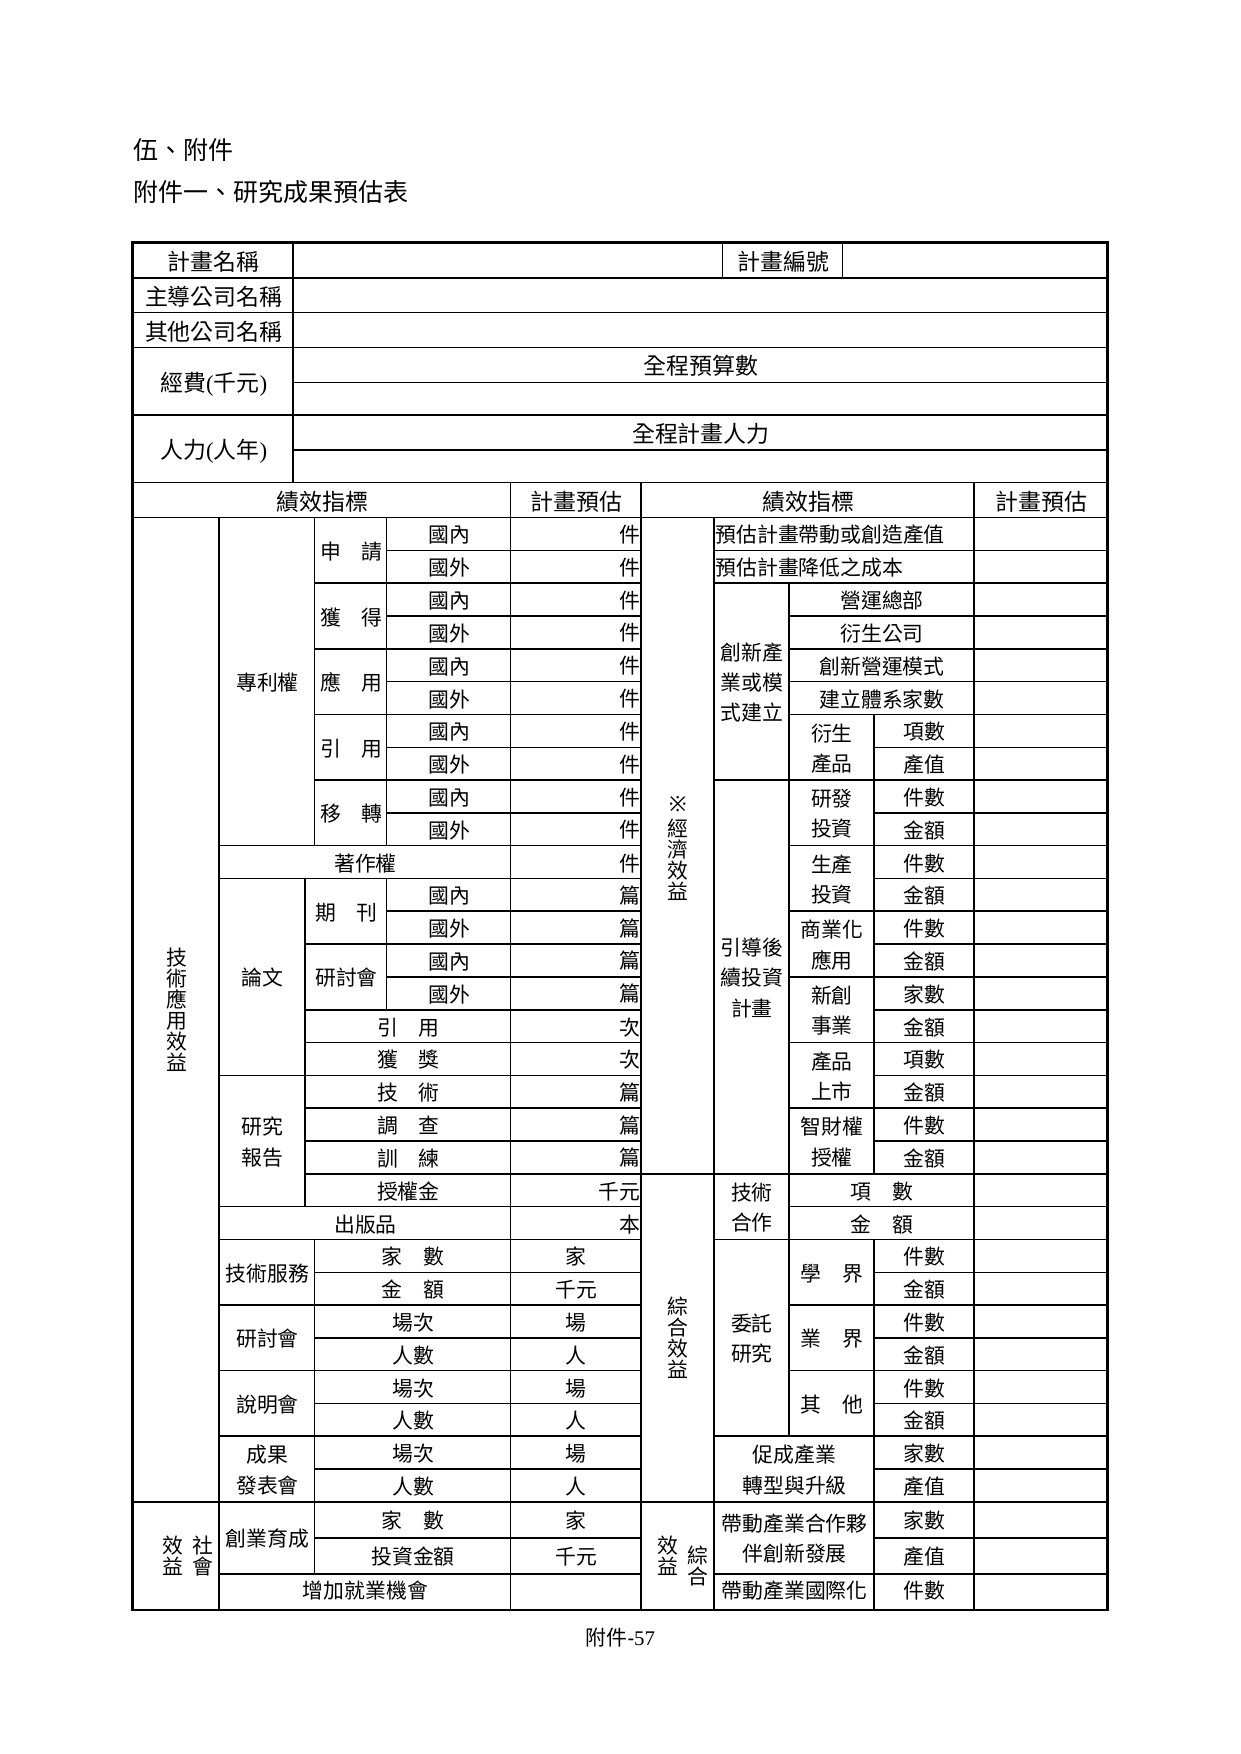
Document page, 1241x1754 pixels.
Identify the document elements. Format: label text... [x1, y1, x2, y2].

table_cell 獲 獎 [306, 1043, 510, 1074]
table_cell 國外 [387, 617, 510, 648]
table_cell 金額 [875, 945, 973, 976]
table_cell [975, 682, 1106, 713]
table_cell 件 [511, 715, 640, 746]
table_cell 人 [511, 1470, 640, 1501]
table_cell 主導公司名稱 [134, 279, 292, 312]
table_cell 金額 [875, 814, 973, 845]
table_cell [975, 1273, 1106, 1304]
table_cell 件 [511, 846, 640, 878]
table_cell 國內 [387, 879, 510, 910]
table_cell 家 數 [315, 1503, 510, 1537]
table_cell [975, 1240, 1106, 1271]
table_cell 增加就業機會 [220, 1575, 510, 1609]
table_cell 國外 [387, 748, 510, 779]
table_cell 件數 [875, 781, 973, 812]
table_header [843, 244, 1106, 277]
table_cell 人力(人年) [134, 416, 292, 482]
table_cell [975, 1503, 1106, 1537]
table_cell [975, 1207, 1106, 1238]
table_cell 引導後續投資計畫 [715, 781, 788, 1173]
table_cell [975, 1575, 1106, 1609]
table_cell [294, 451, 1106, 482]
table_cell 衍生公司 [790, 617, 973, 648]
table_cell 產值 [875, 1539, 973, 1573]
table_cell [975, 1306, 1106, 1337]
table_cell 次 [511, 1043, 640, 1074]
table_cell 預估計畫降低之成本 [715, 551, 973, 582]
table_cell 人數 [315, 1339, 510, 1370]
text 伍、附件 [133, 130, 1107, 167]
table_cell 全程計畫人力 [294, 416, 1106, 449]
table_cell 件 [511, 650, 640, 681]
table_cell 社會 效益 [134, 1503, 218, 1609]
table_cell 場 [511, 1371, 640, 1403]
table_cell 創新產業或模式建立 [715, 584, 788, 779]
table_cell 委託 研究 [715, 1240, 788, 1435]
table_cell [975, 879, 1106, 910]
table_cell 技 術 [306, 1076, 510, 1107]
table_cell 件數 [875, 1575, 973, 1609]
table_cell 篇 [511, 1142, 640, 1173]
table_cell 千元 [511, 1175, 640, 1206]
table_cell 家數 [875, 1437, 973, 1468]
table_cell [975, 1076, 1106, 1107]
table_cell 國內 [387, 584, 510, 615]
table_cell 金額 [875, 1142, 973, 1173]
table_cell [975, 912, 1106, 943]
table_cell 篇 [511, 978, 640, 1009]
table_cell 件 [511, 748, 640, 779]
table_cell [975, 1539, 1106, 1573]
table_cell 授權金 [306, 1175, 510, 1206]
table_cell 調 查 [306, 1109, 510, 1140]
table_cell [975, 781, 1106, 812]
table_cell 其他公司名稱 [134, 313, 292, 347]
table_cell [975, 748, 1106, 779]
table_cell 商業化 應用 [790, 912, 873, 976]
table_cell 場次 [315, 1371, 510, 1403]
table_cell 績效指標 [642, 483, 973, 517]
table_cell 金 額 [790, 1207, 973, 1238]
table_cell [975, 1470, 1106, 1501]
table_cell 千元 [511, 1539, 640, 1573]
table_cell 學 界 [790, 1240, 873, 1304]
table_cell [975, 584, 1106, 615]
table_cell 綜合效益 [642, 1503, 713, 1609]
table_cell 家 [511, 1503, 640, 1537]
table_cell [975, 1109, 1106, 1140]
table_cell [975, 617, 1106, 648]
table_cell 篇 [511, 879, 640, 910]
table_cell 產品 上市 [790, 1043, 873, 1107]
table_cell [975, 1011, 1106, 1042]
table_cell ※經濟效益 [642, 518, 713, 1173]
text 附件一、研究成果預估表 [133, 173, 1107, 209]
table_cell 移 轉 [315, 781, 386, 845]
table_cell 技術應用效益 [134, 518, 218, 1501]
table_cell 項 數 [790, 1175, 973, 1206]
table_cell 場次 [315, 1306, 510, 1337]
table_cell 研發 投資 [790, 781, 873, 845]
table_cell 國外 [387, 682, 510, 713]
table_cell 國內 [387, 650, 510, 681]
table_cell 應 用 [315, 650, 386, 713]
table_cell 綜合效益 [642, 1175, 713, 1501]
table_cell 計畫預估 [975, 483, 1106, 517]
table_cell 件數 [875, 1306, 973, 1337]
table_cell 件 [511, 682, 640, 713]
table_cell 帶動產業合作夥伴創新發展 [715, 1503, 873, 1573]
table_cell 著作權 [220, 846, 510, 878]
table_cell 項數 [875, 715, 973, 746]
table_cell 金額 [875, 1339, 973, 1370]
table_cell 家 數 [315, 1240, 510, 1271]
table_cell 次 [511, 1011, 640, 1042]
table_cell 研討會 [220, 1306, 314, 1370]
table_cell 其 他 [790, 1371, 873, 1435]
table_cell 人 [511, 1404, 640, 1435]
table_cell 人數 [315, 1470, 510, 1501]
table_cell 國外 [387, 978, 510, 1009]
table_cell [975, 945, 1106, 976]
table_header 計畫編號 [723, 244, 842, 277]
table_cell 說明會 [220, 1371, 314, 1435]
table_cell [975, 518, 1106, 549]
table_cell 項數 [875, 1043, 973, 1074]
table_cell 申 請 [315, 518, 386, 582]
table_cell 期 刊 [306, 879, 386, 943]
table_cell 件 [511, 584, 640, 615]
table_cell 金 額 [315, 1273, 510, 1304]
table_cell [975, 978, 1106, 1009]
table_cell 場 [511, 1437, 640, 1468]
table_cell [975, 1371, 1106, 1403]
table_cell 篇 [511, 1109, 640, 1140]
table_cell 篇 [511, 945, 640, 976]
table_cell 預估計畫帶動或創造產值 [715, 518, 973, 549]
table_cell 件數 [875, 1109, 973, 1140]
table_cell 件 [511, 617, 640, 648]
table_cell 引 用 [306, 1011, 510, 1042]
table_cell [294, 279, 1106, 312]
table_cell 新創 事業 [790, 978, 873, 1042]
table_cell 建立體系家數 [790, 682, 973, 713]
table_cell 帶動產業國際化 [715, 1575, 873, 1609]
table_cell 經費(千元) [134, 348, 292, 414]
table_cell [975, 1339, 1106, 1370]
table_cell 件 [511, 814, 640, 845]
table_cell 產值 [875, 1470, 973, 1501]
table_cell 金額 [875, 879, 973, 910]
table_cell [975, 1043, 1106, 1074]
table_cell 金額 [875, 1076, 973, 1107]
table_cell [294, 313, 1106, 347]
table_cell [975, 1437, 1106, 1468]
table_cell 人數 [315, 1404, 510, 1435]
table_cell 國外 [387, 814, 510, 845]
table_cell 國內 [387, 781, 510, 812]
table_cell 金額 [875, 1273, 973, 1304]
table_cell 獲 得 [315, 584, 386, 648]
table_cell 場次 [315, 1437, 510, 1468]
table_cell 家數 [875, 978, 973, 1009]
table_header 計畫名稱 [134, 244, 292, 277]
table_cell 成果 發表會 [220, 1437, 314, 1501]
table_cell [975, 1142, 1106, 1173]
table_cell 件 [511, 551, 640, 582]
table_cell 研討會 [306, 945, 386, 1009]
table_cell 國內 [387, 945, 510, 976]
table_cell 促成產業 轉型與升級 [715, 1437, 873, 1501]
table_cell 產值 [875, 748, 973, 779]
table_cell 全程預算數 [294, 348, 1106, 381]
table_cell 金額 [875, 1011, 973, 1042]
table_cell [975, 846, 1106, 878]
table_cell 國外 [387, 551, 510, 582]
table_cell 計畫預估 [511, 483, 640, 517]
table_cell 論文 [220, 879, 304, 1074]
table_cell [975, 1404, 1106, 1435]
table_cell 引 用 [315, 715, 386, 779]
table_cell 業 界 [790, 1306, 873, 1370]
table_cell 智財權 授權 [790, 1109, 873, 1173]
table_cell [294, 383, 1106, 414]
table_cell 國內 [387, 518, 510, 549]
table_cell 本 [511, 1207, 640, 1238]
table_cell 場 [511, 1306, 640, 1337]
table_cell [975, 715, 1106, 746]
table_cell 金額 [875, 1404, 973, 1435]
table_cell 件數 [875, 1240, 973, 1271]
table_cell 衍生 產品 [790, 715, 873, 779]
table_header [294, 244, 722, 277]
table_cell 營運總部 [790, 584, 973, 615]
table_cell 創業育成 [220, 1503, 314, 1573]
table_cell [975, 1175, 1106, 1206]
table_cell 國內 [387, 715, 510, 746]
table_cell [511, 1575, 640, 1609]
table_cell 投資金額 [315, 1539, 510, 1573]
table_cell 研究 報告 [220, 1076, 304, 1206]
table_cell 篇 [511, 1076, 640, 1107]
table_cell 千元 [511, 1273, 640, 1304]
table_cell 技術服務 [220, 1240, 314, 1304]
table_cell 家 [511, 1240, 640, 1271]
table_cell 訓 練 [306, 1142, 510, 1173]
table_cell 人 [511, 1339, 640, 1370]
table_cell 件 [511, 518, 640, 549]
table_cell 國外 [387, 912, 510, 943]
table_cell [975, 650, 1106, 681]
table_cell 出版品 [220, 1207, 510, 1238]
table_cell 篇 [511, 912, 640, 943]
table_cell 專利權 [220, 518, 314, 845]
table_cell 件數 [875, 1371, 973, 1403]
table_cell [975, 551, 1106, 582]
table_cell 創新營運模式 [790, 650, 973, 681]
table_cell 績效指標 [134, 483, 510, 517]
table_cell 生產 投資 [790, 846, 873, 910]
table_cell 件數 [875, 846, 973, 878]
table_cell 件 [511, 781, 640, 812]
table_cell 家數 [875, 1503, 973, 1537]
table_cell [975, 814, 1106, 845]
table_cell 技術 合作 [715, 1175, 788, 1238]
table_cell 件數 [875, 912, 973, 943]
